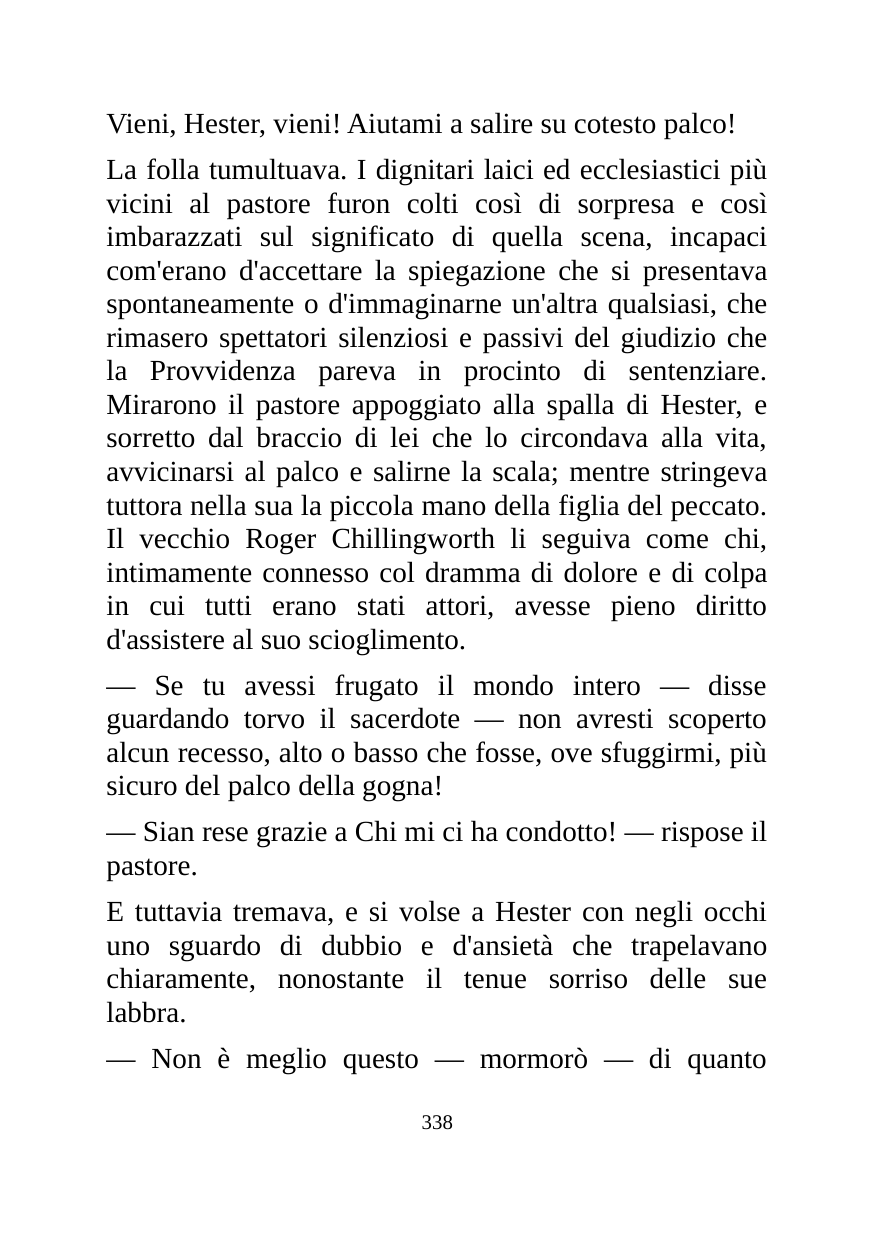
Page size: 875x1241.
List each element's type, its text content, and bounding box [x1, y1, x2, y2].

text Vieni, Hester, vieni! Aiutami a salire su cotesto palco! [106, 106, 768, 140]
text La folla tumultuava. I dignitari laici ed ecclesiastici più vicini al pastore furon colti così di sorpresa e così imbarazzati sul significato di quella scena, incapaci com'erano d'accettare la spiegazione che si presentava spontaneamente o d'immaginarne un'altra qualsiasi, che rimasero spettatori silenziosi e passivi del giudizio che la Provvidenza pareva in procinto di sentenziare. Mirarono il pastore appoggiato alla spalla di Hester, e sorretto dal braccio di lei che lo circondava alla vita, avvicinarsi al palco e salirne la scala; mentre stringeva tuttora nella sua la piccola mano della figlia del peccato. Il vecchio Roger Chillingworth li seguiva come chi, intimamente connesso col dramma di dolore e di colpa in cui tutti erano stati attori, avesse pieno diritto d'assistere al suo scioglimento. [106, 152, 768, 655]
text E tuttavia tremava, e si volse a Hester con negli occhi uno sguardo di dubbio e d'ansietà che trapelavano chiaramente, nonostante il tenue sorriso delle sue labbra. [106, 894, 768, 1028]
text — Non è meglio questo — mormorò — di quanto [106, 1041, 768, 1074]
text — Sian rese grazie a Chi mi ci ha condotto! — rispose il pastore. [106, 814, 768, 882]
text — Se tu avessi frugato il mondo intero — disse guardando torvo il sacerdote — non avresti scoperto alcun recesso, alto o basso che fosse, ove sfuggirmi, più sicuro del palco della gogna! [106, 668, 768, 802]
